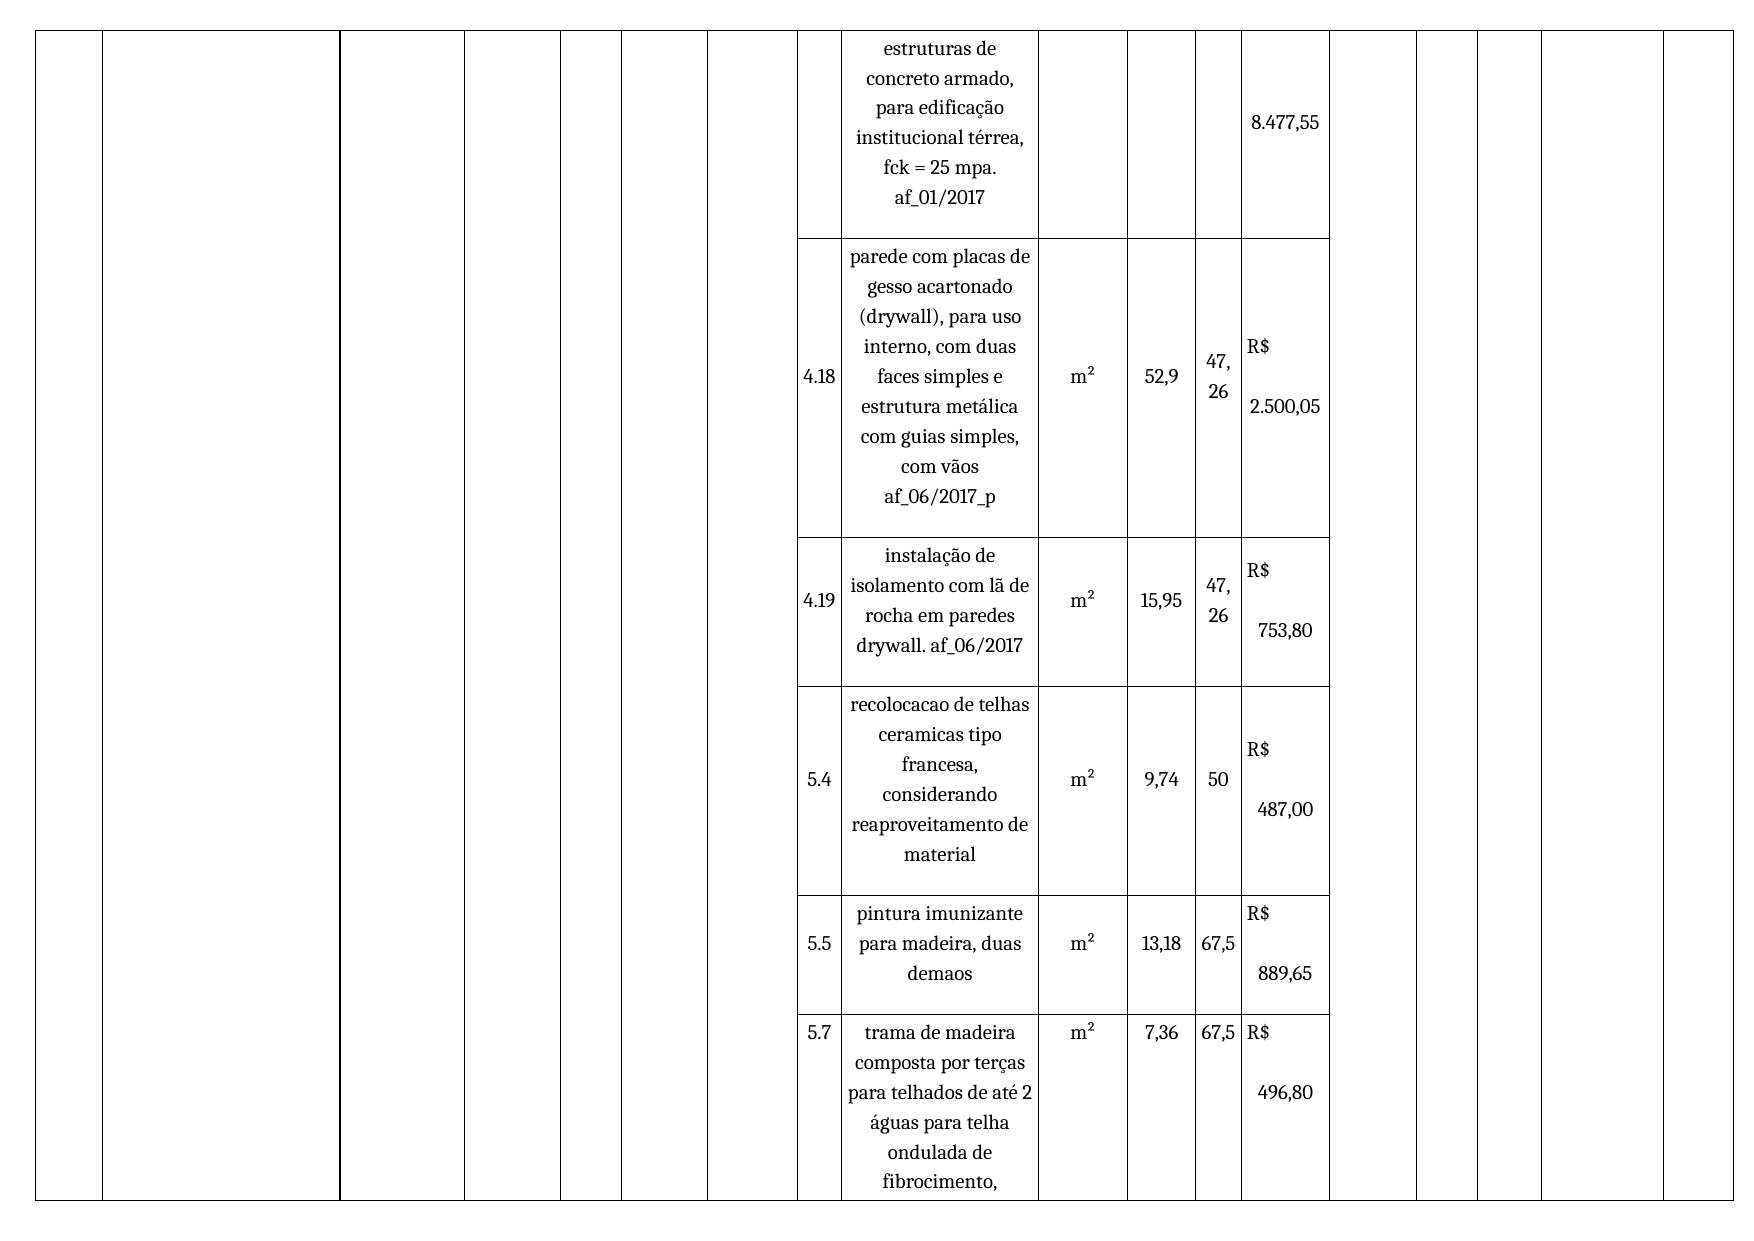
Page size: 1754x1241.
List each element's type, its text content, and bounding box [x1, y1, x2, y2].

table_cell R$ 753,80 [1242, 538, 1329, 686]
table_cell 47,26 [1196, 239, 1241, 537]
table_cell 5.7 [798, 1015, 841, 1200]
table_cell R$ 2.500,05 [1242, 239, 1329, 537]
table_cell 4.18 [798, 239, 841, 537]
table_cell 13,18 [1128, 896, 1195, 1014]
table_cell parede com placas de gesso acartonado (drywall), para uso interno, com duas faces simples e estrutura metálica com guias simples, com vãos af_06/2017_p [842, 239, 1038, 537]
table_cell m² [1039, 538, 1127, 686]
table_cell 8.477,55 [1242, 31, 1329, 238]
table_cell [103, 31, 339, 1200]
table_cell instalação de isolamento com lã de rocha em paredes drywall. af_06/2017 [842, 538, 1038, 686]
table_cell estruturas de concreto armado, para edificação institucional térrea, fck = 25 mpa. af_01/2017 [842, 31, 1038, 238]
table_cell [1478, 31, 1541, 1200]
table_cell m² [1039, 1015, 1127, 1200]
table_cell 9,74 [1128, 687, 1195, 895]
table_cell recolocacao de telhas ceramicas tipo francesa, considerando reaproveitamento de material [842, 687, 1038, 895]
table_cell m² [1039, 239, 1127, 537]
table_cell [708, 31, 797, 1200]
table_cell 52,9 [1128, 239, 1195, 537]
table_cell [1196, 31, 1241, 238]
table_cell trama de madeira composta por terças para telhados de até 2 águas para telha ondulada de fibrocimento, [842, 1015, 1038, 1200]
table_cell [1039, 31, 1127, 238]
table_cell [798, 31, 841, 238]
table_cell [1330, 31, 1416, 1200]
table_cell 4.19 [798, 538, 841, 686]
table_cell [1417, 31, 1477, 1200]
table_cell 50 [1196, 687, 1241, 895]
table_cell R$ 496,80 [1242, 1015, 1329, 1200]
table_cell [1664, 31, 1733, 1200]
table_cell [622, 31, 707, 1200]
table_cell R$ 889,65 [1242, 896, 1329, 1014]
table_cell [1128, 31, 1195, 238]
table_cell 5.5 [798, 896, 841, 1014]
table_cell 7,36 [1128, 1015, 1195, 1200]
table_cell [561, 31, 621, 1200]
table_cell 67,5 [1196, 1015, 1241, 1200]
table_cell m² [1039, 687, 1127, 895]
table_cell [465, 31, 560, 1200]
table_cell m² [1039, 896, 1127, 1014]
table_cell 47,26 [1196, 538, 1241, 686]
table_cell 5.4 [798, 687, 841, 895]
table_cell [341, 31, 464, 1200]
table_cell 67,5 [1196, 896, 1241, 1014]
table_cell 15,95 [1128, 538, 1195, 686]
table_cell [1542, 31, 1663, 1200]
table_cell [36, 31, 102, 1200]
table_cell R$ 487,00 [1242, 687, 1329, 895]
table_cell pintura imunizante para madeira, duas demaos [842, 896, 1038, 1014]
